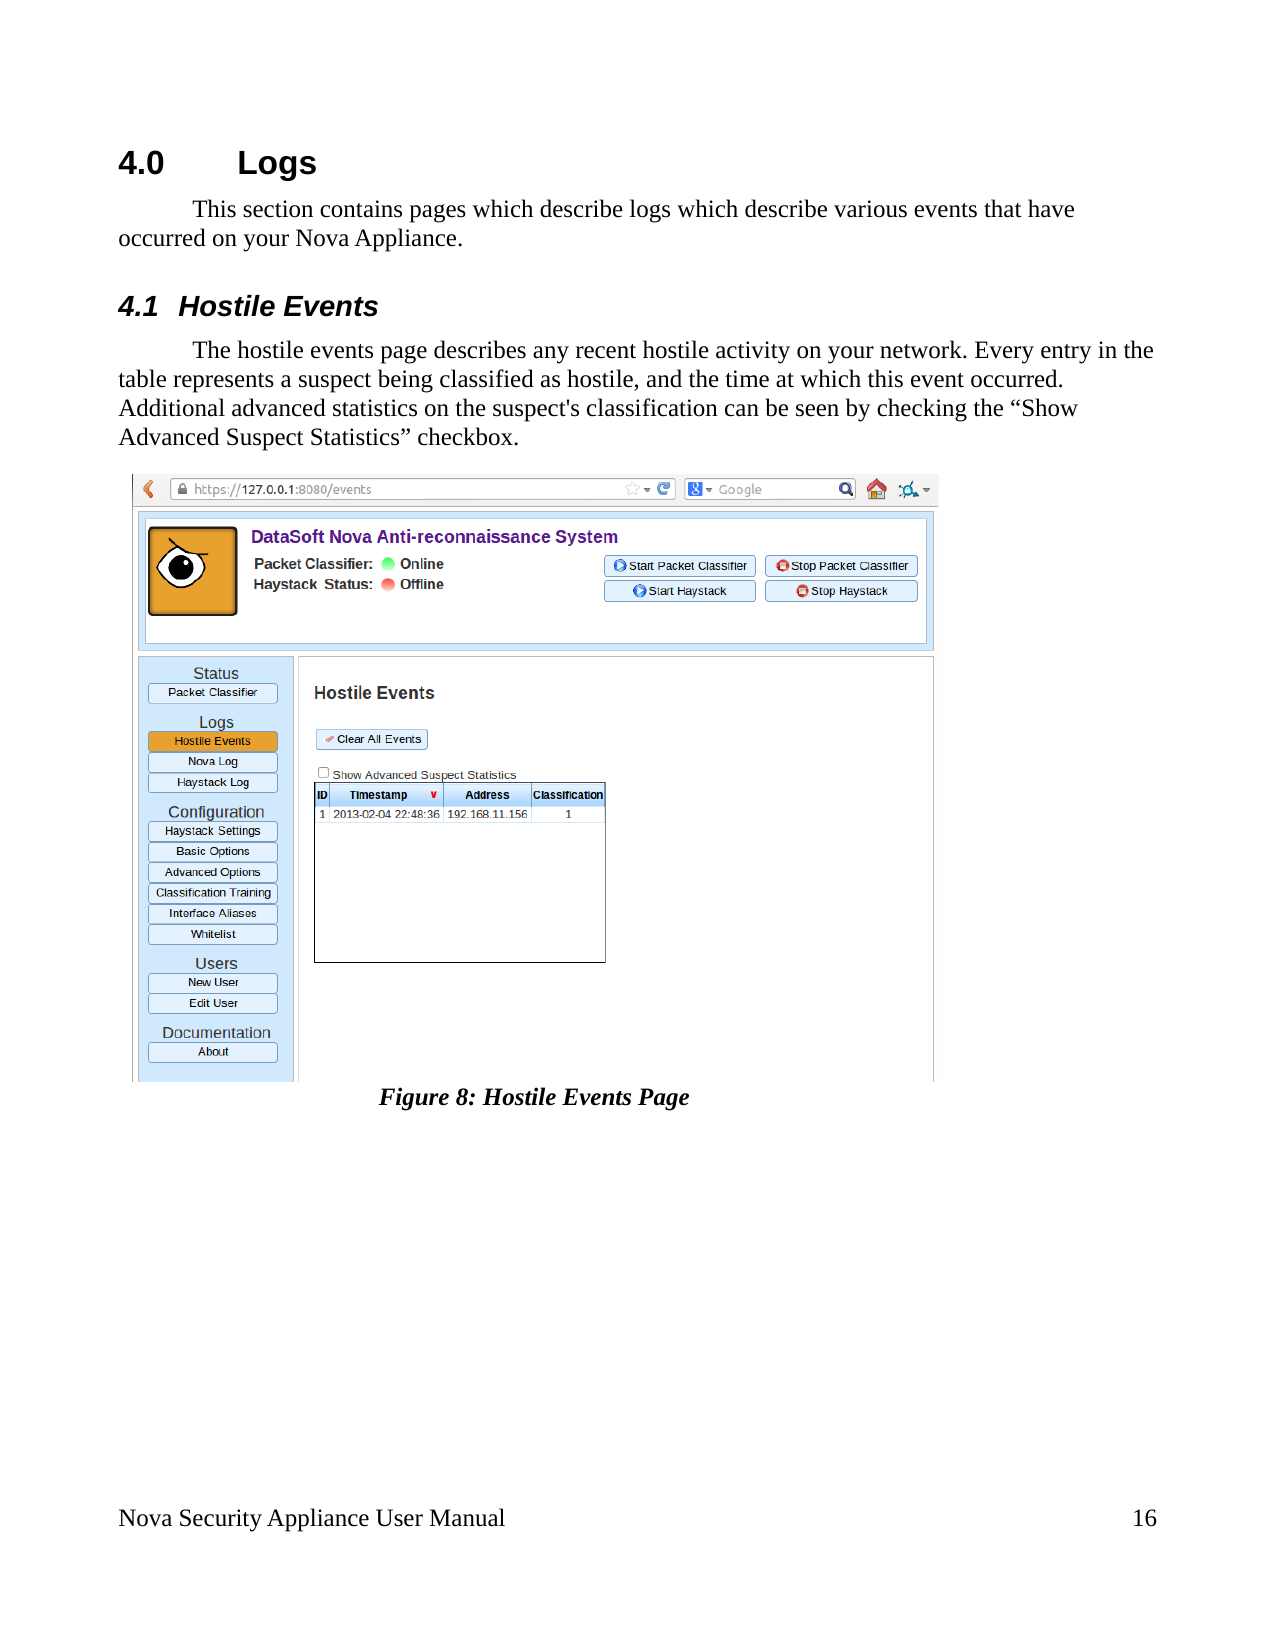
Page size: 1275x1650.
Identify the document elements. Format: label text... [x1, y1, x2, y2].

subtitle Logs [118, 143, 1157, 182]
picture [132, 474, 939, 1082]
text This section contains pages which describe logs which describe various events that have occurred on your Nova Appliance. [118, 194, 1157, 252]
text The hostile events page describes any recent hostile activity on your network. Every entry in the table represents a suspect being classified as hostile, and the time at which this event occurred. Additional advanced statistics on the suspect's classification can be seen by checking the “Show Advanced Suspect Statistics” checkbox. [118, 335, 1157, 450]
text Figure 8: Hostile Events Page [130, 1082, 940, 1111]
subtitle Hostile Events [118, 289, 1157, 323]
